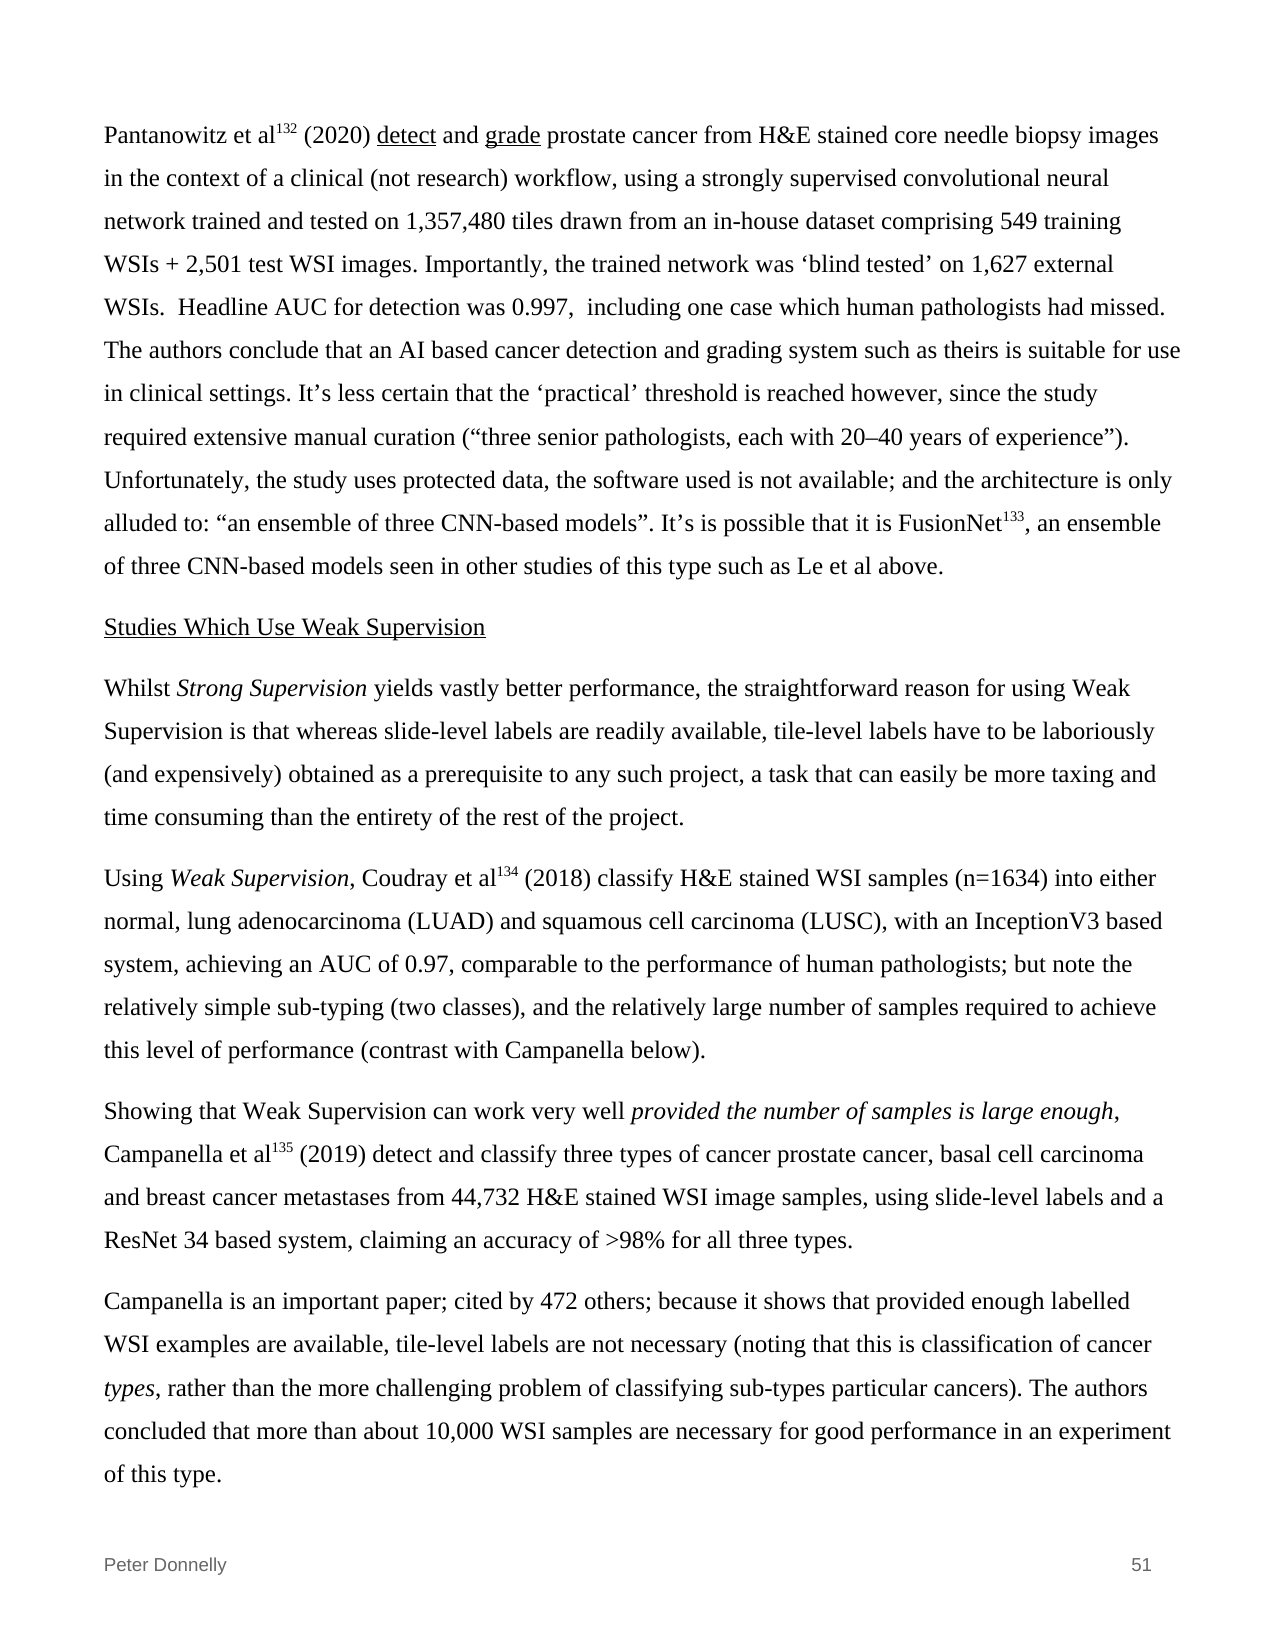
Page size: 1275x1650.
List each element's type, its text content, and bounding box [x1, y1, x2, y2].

text Whilst Strong Supervision yields vastly better performance, the straightforward reason for using Weak Supervision is that whereas slide-level labels are readily available, tile-level labels have to be laboriously (and expensively) obtained as a prerequisite to any such project, a task that can easily be more taxing and time consuming than the entirety of the rest of the project. [103, 673, 1181, 831]
text Showing that Weak Supervision can work very well provided the number of samples is large enough, Campanella et al (2019) detect and classify three types of cancer prostate cancer, basal cell carcinoma and breast cancer metastases from 44,732 H&E stained WSI image samples, using slide-level labels and a ResNet 34 based system, claiming an accuracy of >98% for all three types. [103, 1096, 1181, 1254]
text Pantanowitz et al (2020) detect and grade prostate cancer from H&E stained core needle biopsy images in the context of a clinical (not research) workflow, using a strongly supervised convolutional neural network trained and tested on 1,357,480 tiles drawn from an in-house dataset comprising 549 training WSIs + 2,501 test WSI images. Importantly, the trained network was ‘blind tested’ on 1,627 external WSIs. Headline AUC for detection was 0.997, including one case which human pathologists had missed. The authors conclude that an AI based cancer detection and grading system such as theirs is suitable for use in clinical settings. It’s less certain that the ‘practical’ threshold is reached however, since the study required extensive manual curation (“three senior pathologists, each with 20–40 years of experience”). Unfortunately, the study uses protected data, the software used is not available; and the architecture is only alluded to: “an ensemble of three CNN-based models”. It’s is possible that it is FusionNet, an ensemble of three CNN-based models seen in other studies of this type such as Le et al above. [103, 120, 1181, 580]
text Using Weak Supervision, Coudray et al (2018) classify H&E stained WSI samples (n=1634) into either normal, lung adenocarcinoma (LUAD) and squamous cell carcinoma (LUSC), with an InceptionV3 based system, achieving an AUC of 0.97, comparable to the performance of human pathologists; but note the relatively simple sub-typing (two classes), and the relatively large number of samples required to achieve this level of performance (contrast with Campanella below). [103, 863, 1181, 1064]
text Campanella is an important paper; cited by 472 others; because it shows that provided enough labelled WSI examples are available, tile-level labels are not necessary (noting that this is classification of cancer types, rather than the more challenging problem of classifying sub-types particular cancers). The authors concluded that more than about 10,000 WSI samples are necessary for good performance in an experiment of this type. [103, 1286, 1181, 1488]
text Studies Which Use Weak Supervision [103, 612, 1181, 641]
